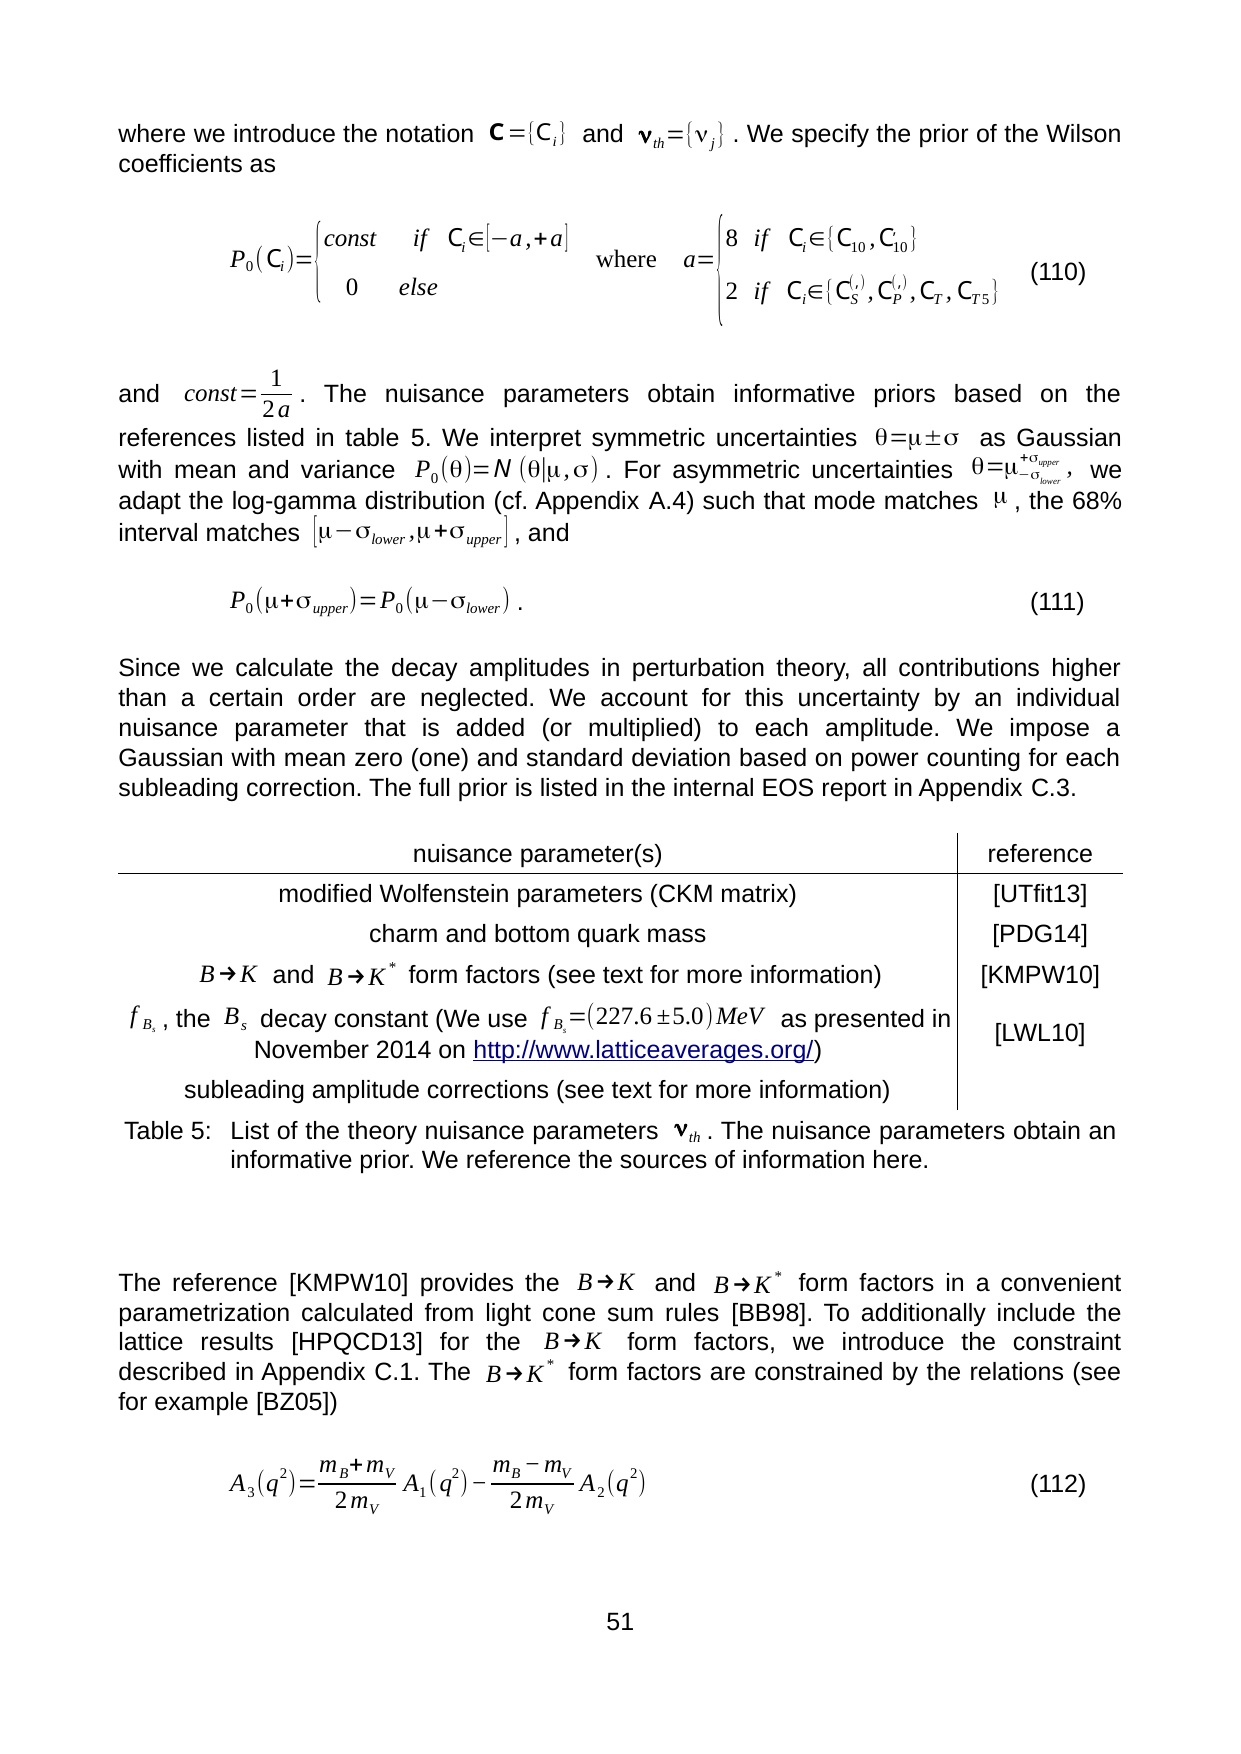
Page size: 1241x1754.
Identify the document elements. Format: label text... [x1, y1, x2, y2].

text The reference [KMPW10] provides the and form factors in a convenient parametrization calculated from light cone sum rules [BB98]. To additionally include the lattice results [HPQCD13] for the form factors, we introduce the constraint described in Appendix C.1. The form factors are constrained by the relations (see for example [BZ05]) [118, 1267, 1122, 1416]
table_header [118, 208, 217, 334]
table_cell [PDG14] [958, 914, 1123, 954]
text and . The nuisance parameters obtain informative priors based on the references listed in table 5. We interpret symmetric uncertainties as Gaussian with mean and variance . For asymmetric uncertainties we adapt the log-gamma distribution (cf. Appendix A.4) such that mode matches , the 68% interval matches , and [118, 364, 1122, 549]
table_cell and form factors (see text for more information) [118, 954, 957, 995]
table_header [118, 1445, 217, 1523]
table_header (112) [1024, 1445, 1123, 1523]
table_cell Table 5: List of the theory nuisance parameters . The nuisance parameters obtain an informative prior. We reference the sources of information here. [118, 1110, 1123, 1238]
table_cell [958, 1070, 1123, 1110]
table_cell [UTfit13] [958, 874, 1123, 913]
table_cell , the decay constant (We use as presented in November 2014 on http://www.latticeaverages.org/) [118, 995, 957, 1070]
table_cell [LWL10] [958, 995, 1123, 1070]
table_header [217, 208, 1024, 334]
table_header (111) [1024, 580, 1123, 623]
table_cell [KMPW10] [958, 954, 1123, 995]
table_header (110) [1024, 208, 1123, 334]
table_cell subleading amplitude corrections (see text for more information) [118, 1070, 957, 1110]
table_header [217, 1445, 1024, 1523]
table_header [118, 580, 217, 623]
table_header . [217, 580, 1024, 623]
text Since we calculate the decay amplitudes in perturbation theory, all contributions higher than a certain order are neglected. We account for this uncertainty by an individual nuisance parameter that is added (or multiplied) to each amplitude. We impose a Gaussian with mean zero (one) and standard deviation based on power counting for each subleading correction. The full prior is listed in the internal EOS report in Appendix C.3. [118, 653, 1122, 803]
table_header reference [958, 833, 1123, 873]
table_cell modified Wolfenstein parameters (CKM matrix) [118, 874, 957, 913]
table_header nuisance parameter(s) [118, 833, 957, 873]
table_cell charm and bottom quark mass [118, 914, 957, 954]
text where we introduce the notation and . We specify the prior of the Wilson coefficients as [118, 118, 1122, 178]
